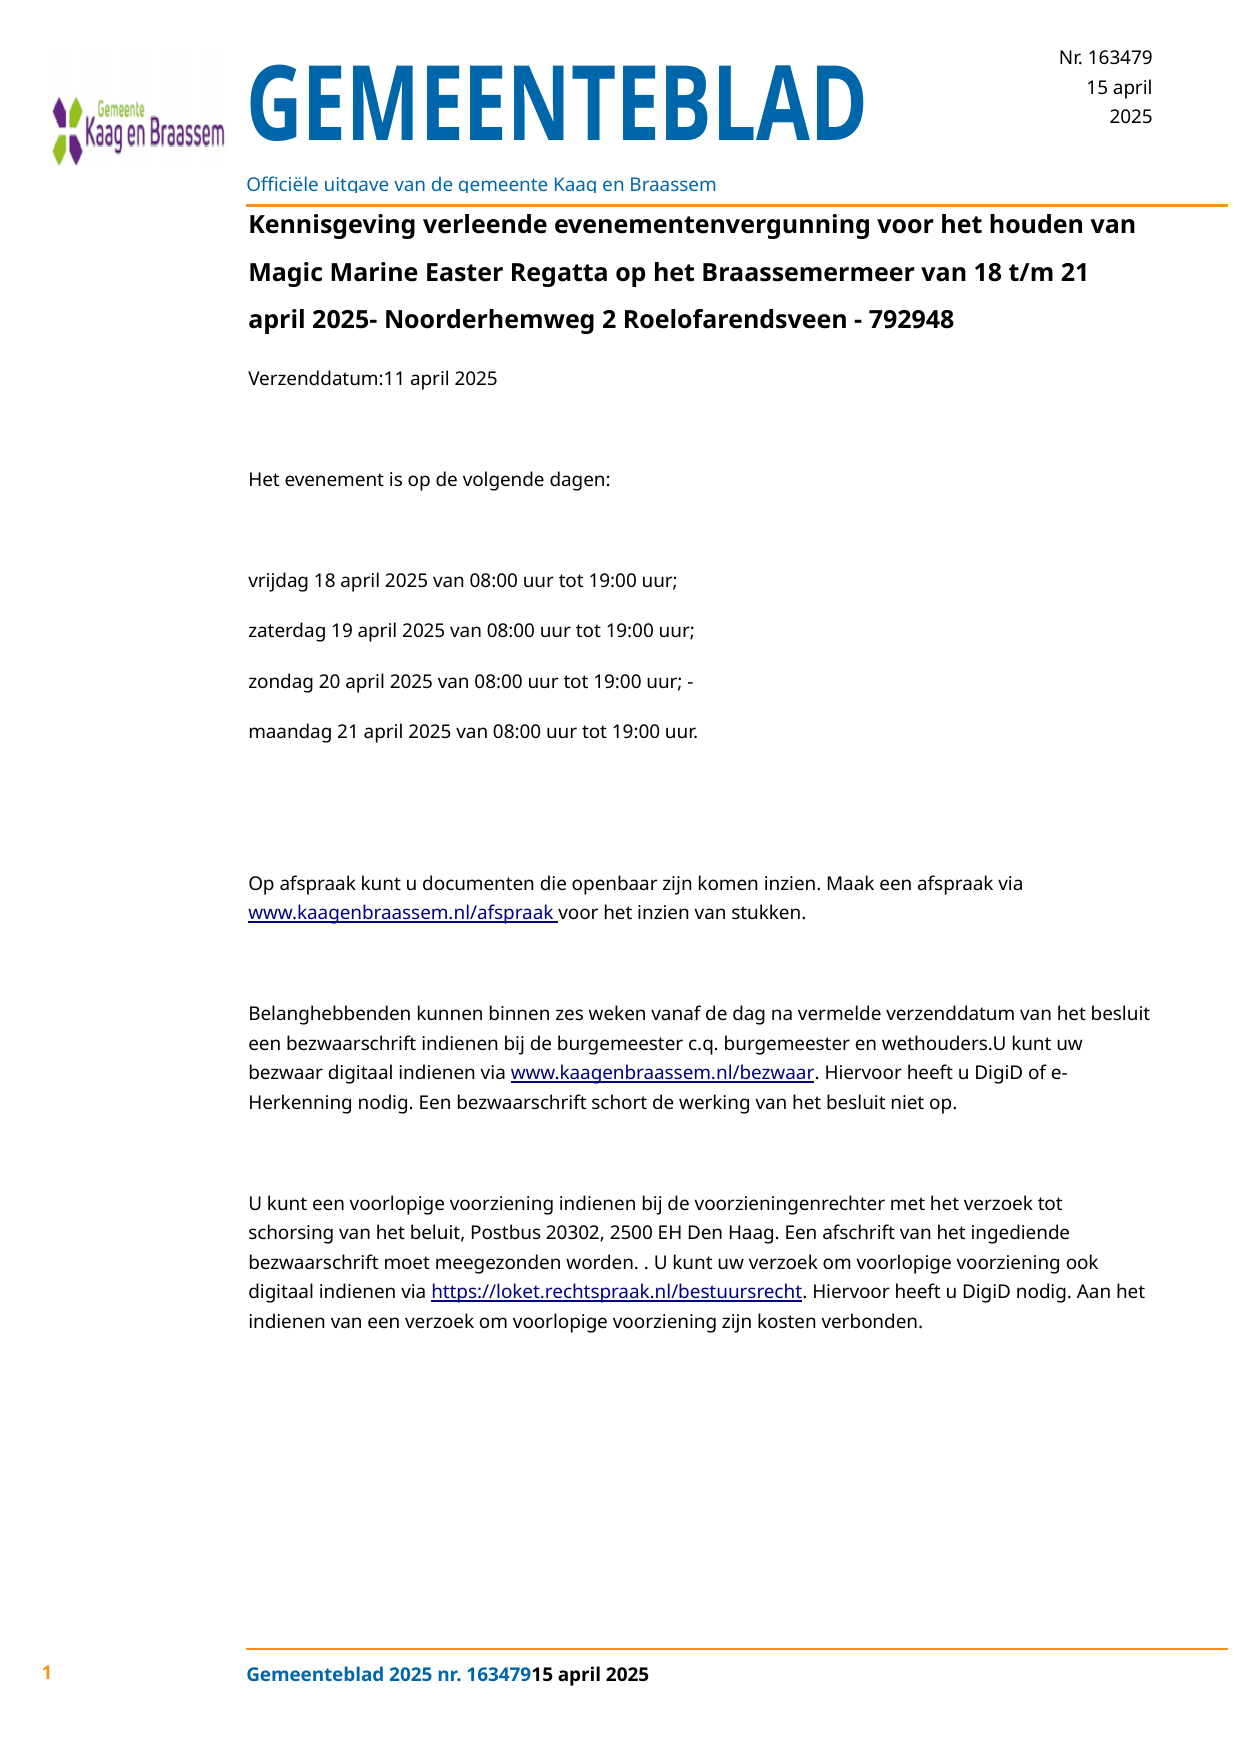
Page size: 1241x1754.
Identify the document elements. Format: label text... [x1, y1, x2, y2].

text zondag 20 april 2025 van 08:00 uur tot 19:00 uur; - [248, 668, 1152, 694]
text zaterdag 19 april 2025 van 08:00 uur tot 19:00 uur; [248, 618, 1152, 643]
text U kunt een voorlopige voorziening indienen bij de voorzieningenrechter met het verzoek tot schorsing van het beluit, Postbus 20302, 2500 EH Den Haag. Een afschrift van het ingediende bezwaarschrift moet meegezonden worden. . U kunt uw verzoek om voorlopige voorziening ook digitaal indienen via https://loket.rechtspraak.nl/bestuursrecht. Hiervoor heeft u DigiD nodig. Aan het indienen van een verzoek om voorlopige voorziening zijn kosten verbonden. [248, 1190, 1152, 1334]
text Belanghebbenden kunnen binnen zes weken vanaf de dag na vermelde verzenddatum van het besluit een bezwaarschrift indienen bij de burgemeester c.q. burgemeester en wethouders.U kunt uw bezwaar digitaal indienen via www.kaagenbraassem.nl/bezwaar. Hiervoor heeft u DigiD of e-Herkenning nodig. Een bezwaarschrift schort de werking van het besluit niet op. [248, 1000, 1152, 1114]
text Op afspraak kunt u documenten die openbaar zijn komen inzien. Maak een afspraak via www.kaagenbraassem.nl/afspraak voor het inzien van stukken. [248, 870, 1152, 925]
text Kennisgeving verleende evenementenvergunning voor het houden van Magic Marine Easter Regatta op het Braassemermeer van 18 t/m 21 april 2025- Noorderhemweg 2 Roelofarendsveen - 792948 [248, 207, 1152, 336]
text Het evenement is op de volgende dagen: [248, 466, 1152, 492]
text vrijdag 18 april 2025 van 08:00 uur tot 19:00 uur; [248, 567, 1152, 593]
text Verzenddatum:11 april 2025 [248, 366, 1152, 391]
text maandag 21 april 2025 van 08:00 uur tot 19:00 uur. [248, 718, 1152, 744]
picture [41, 47, 231, 172]
